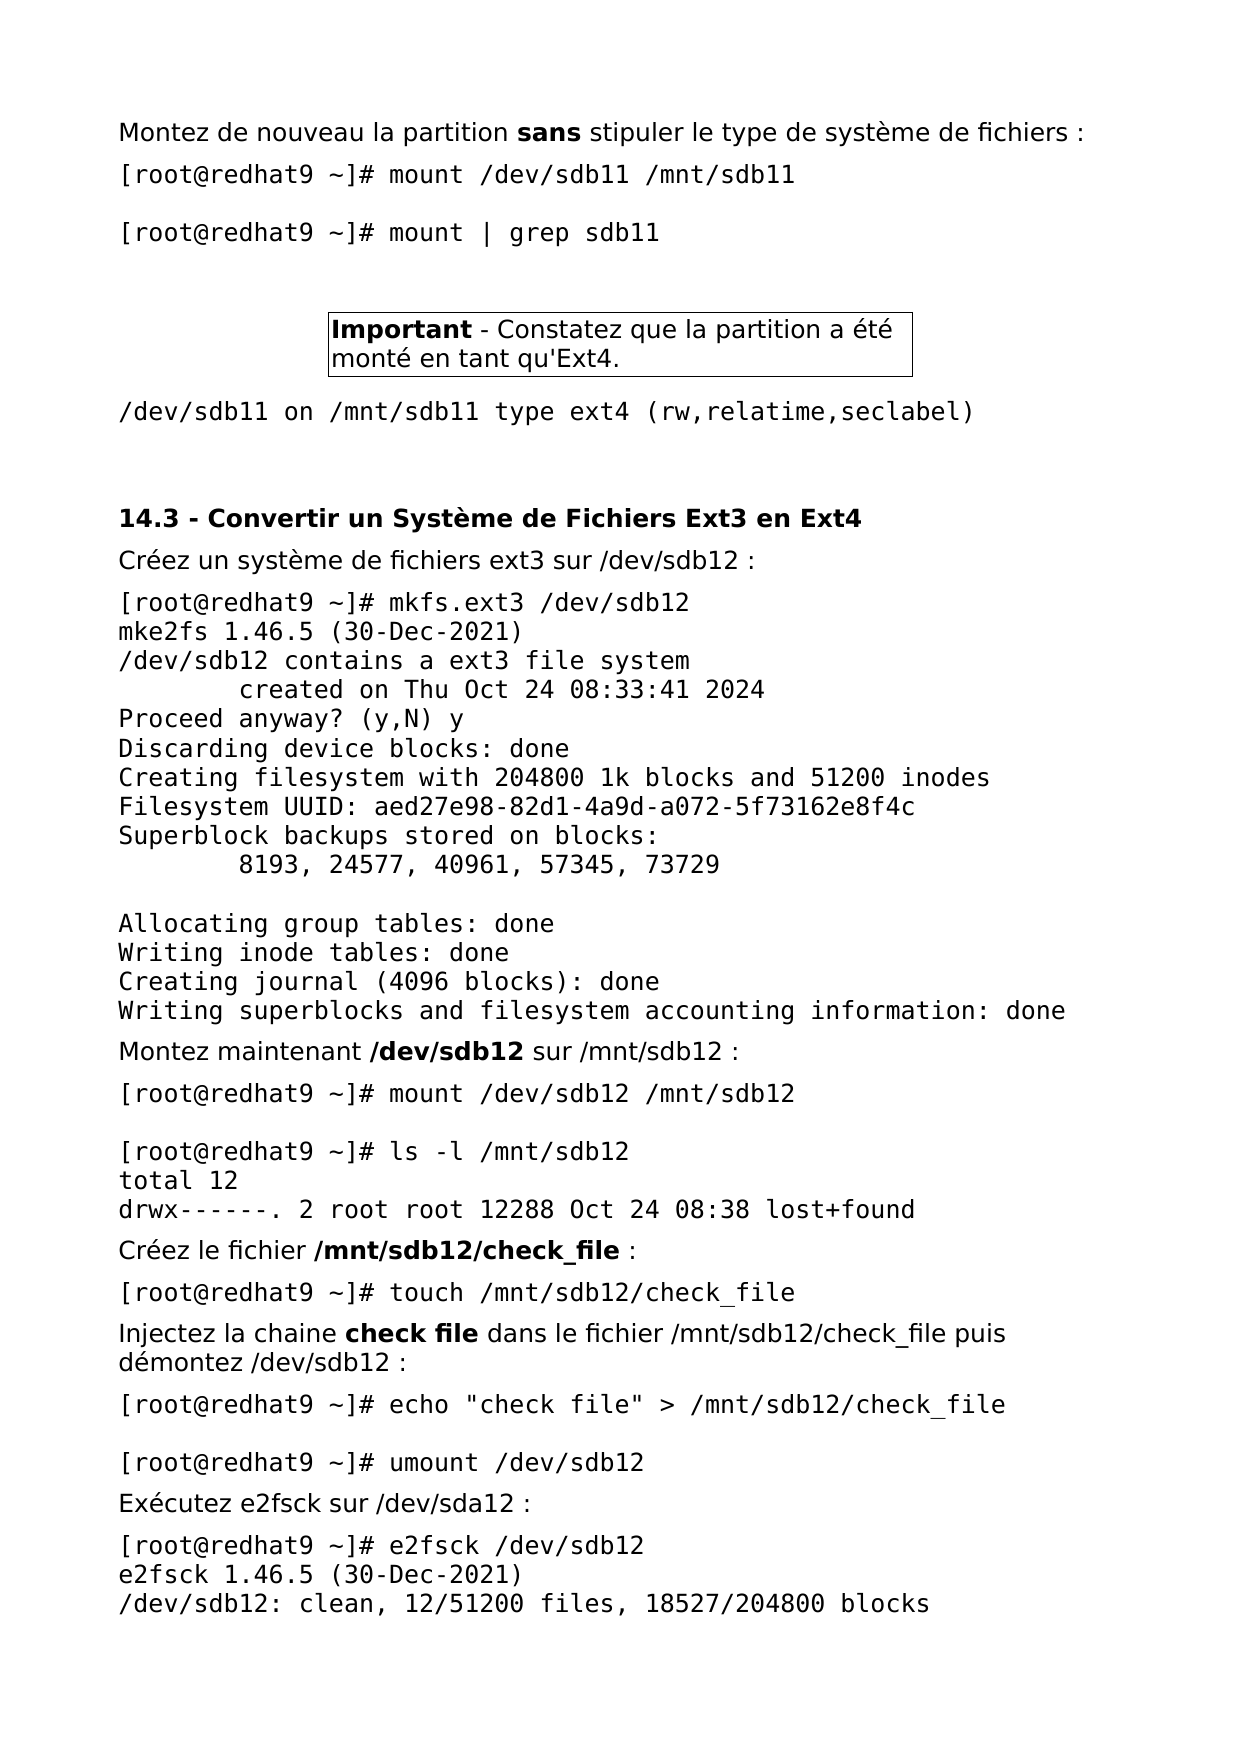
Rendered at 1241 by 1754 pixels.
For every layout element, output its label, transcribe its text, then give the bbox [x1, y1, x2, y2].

text [root@redhat9 ~]# e2fsck /dev/sdb12 e2fsck 1.46.5 (30-Dec-2021) /dev/sdb12: clean, 12/51200 files, 18527/204800 blocks [118, 1531, 1122, 1618]
text Montez maintenant /dev/sdb12 sur /mnt/sdb12 : [118, 1037, 1122, 1066]
text Créez un système de fichiers ext3 sur /dev/sdb12 : [118, 546, 1122, 575]
subtitle 14.3 - Convertir un Système de Fichiers Ext3 en Ext4 [118, 504, 1122, 534]
text Exécutez e2fsck sur /dev/sda12 : [118, 1489, 1122, 1518]
text [root@redhat9 ~]# touch /mnt/sdb12/check_file [118, 1278, 1122, 1307]
table_header Important - Constatez que la partition a été monté en tant qu'Ext4. [329, 313, 912, 376]
text Créez le fichier /mnt/sdb12/check_file : [118, 1236, 1122, 1266]
text Injectez la chaine check file dans le fichier /mnt/sdb12/check_file puis démontez /dev/sdb12 : [118, 1319, 1122, 1377]
text Montez de nouveau la partition sans stipuler le type de système de fichiers : [118, 118, 1122, 147]
text [root@redhat9 ~]# mount /dev/sdb11 /mnt/sdb11 [root@redhat9 ~]# mount | grep sdb11 /dev/sdb11 on /mnt/sdb11 type ext4 (rw,relatime,seclabel) [118, 160, 1122, 426]
text [root@redhat9 ~]# echo "check file" > /mnt/sdb12/check_file [root@redhat9 ~]# umount /dev/sdb12 [118, 1390, 1122, 1477]
text [root@redhat9 ~]# mkfs.ext3 /dev/sdb12 mke2fs 1.46.5 (30-Dec-2021) /dev/sdb12 contains a ext3 file system created on Thu Oct 24 08:33:41 2024 Proceed anyway? (y,N) y Discarding device blocks: done Creating filesystem with 204800 1k blocks and 51200 inodes Filesystem UUID: aed27e98-82d1-4a9d-a072-5f73162e8f4c Superblock backups stored on blocks: 8193, 24577, 40961, 57345, 73729 Allocating group tables: done Writing inode tables: done Creating journal (4096 blocks): done Writing superblocks and filesystem accounting information: done [118, 588, 1122, 1025]
text [root@redhat9 ~]# mount /dev/sdb12 /mnt/sdb12 [root@redhat9 ~]# ls -l /mnt/sdb12 total 12 drwx------. 2 root root 12288 Oct 24 08:38 lost+found [118, 1079, 1122, 1225]
